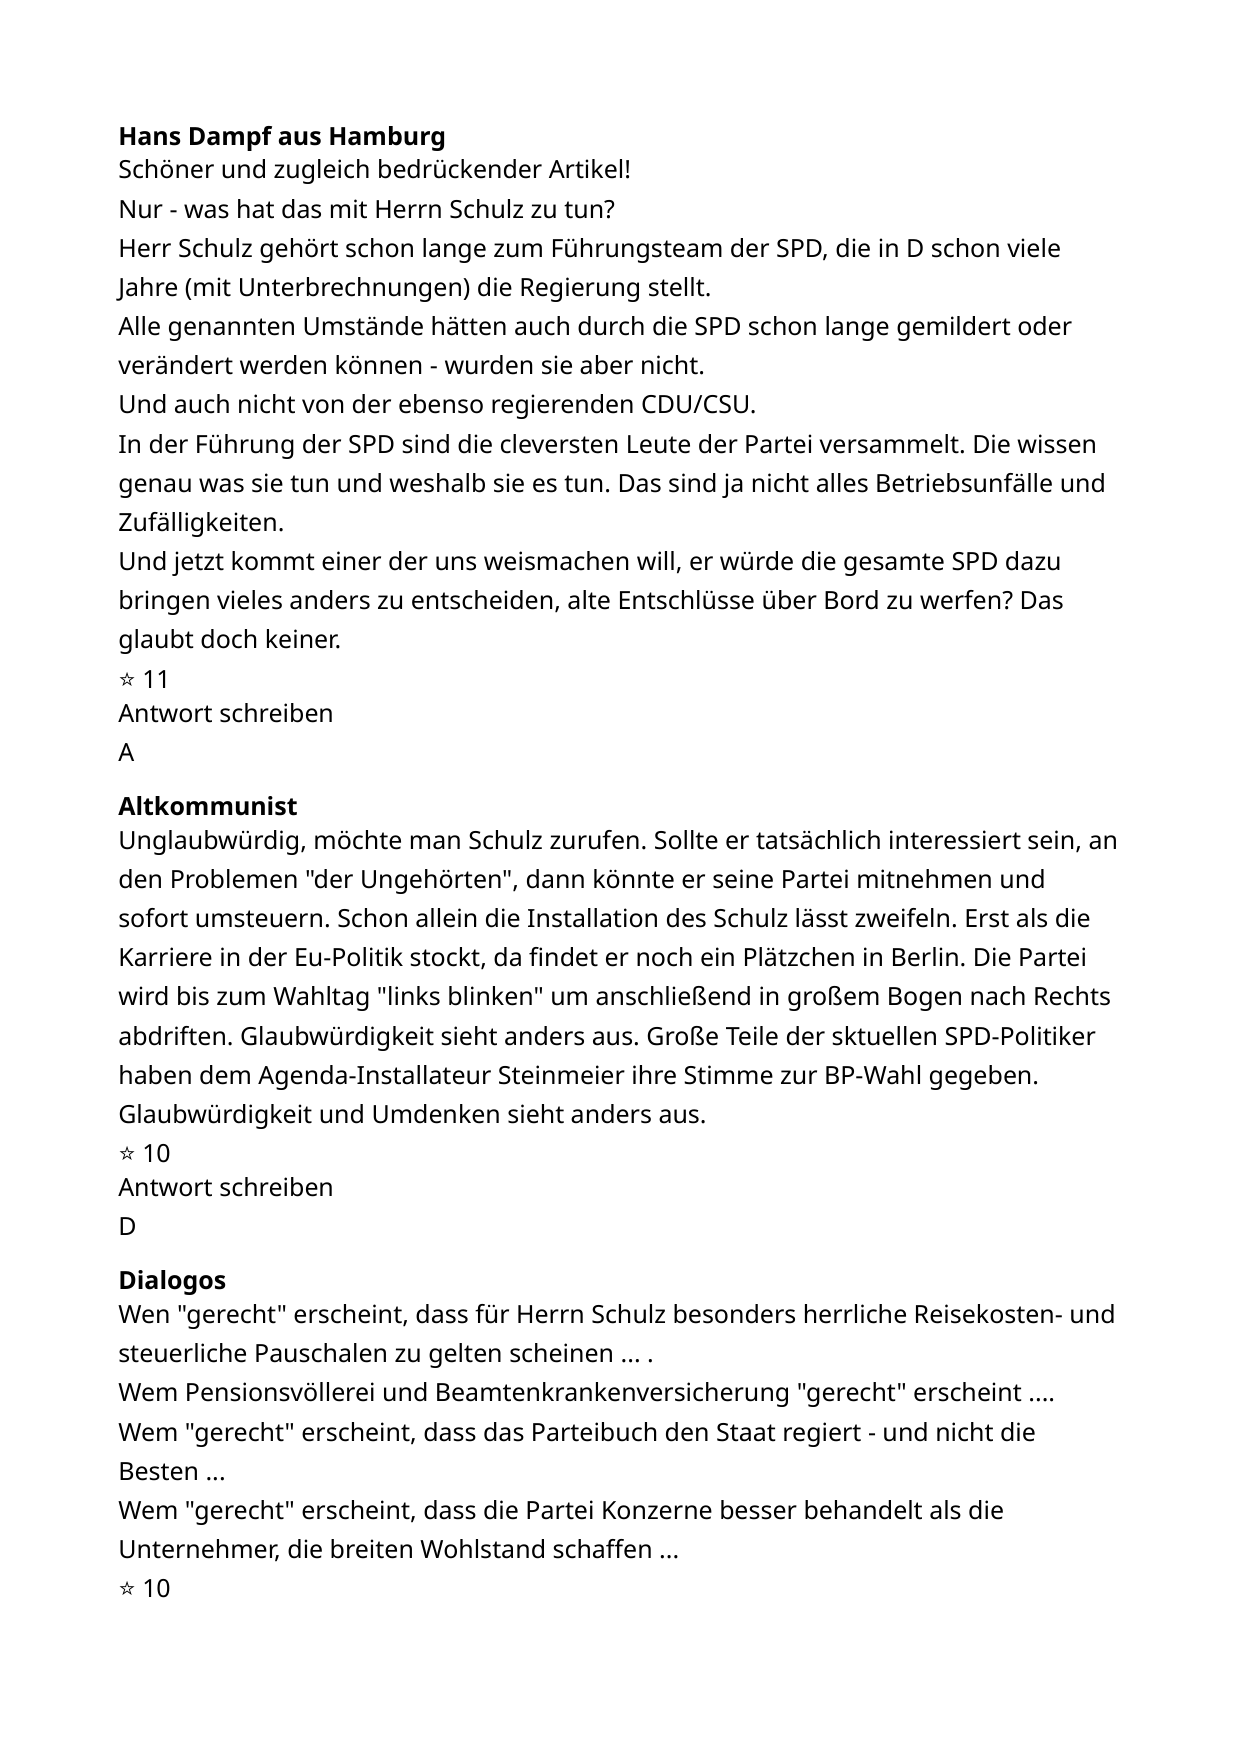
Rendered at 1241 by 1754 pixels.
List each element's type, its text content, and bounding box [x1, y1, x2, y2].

subtitle Hans Dampf aus Hamburg [118, 118, 1122, 152]
subtitle Altkommunist [118, 788, 1122, 822]
text Antwort schreiben [118, 695, 1122, 729]
text ⭐️ 10 [118, 1136, 1122, 1170]
text Schöner und zugleich bedrückender Artikel! Nur - was hat das mit Herrn Schulz zu tun? Herr Schulz gehört schon lange zum Führungsteam der SPD, die in D schon viele Jahre (mit Unterbrechnungen) die Regierung stellt. Alle genannten Umstände hätten auch durch die SPD schon lange gemildert oder verändert werden können - wurden sie aber nicht. Und auch nicht von der ebenso regierenden CDU/CSU. In der Führung der SPD sind die cleversten Leute der Partei versammelt. Die wissen genau was sie tun und weshalb sie es tun. Das sind ja nicht alles Betriebsunfälle und Zufälligkeiten. Und jetzt kommt einer der uns weismachen will, er würde die gesamte SPD dazu bringen vieles anders zu entscheiden, alte Entschlüsse über Bord zu werfen? Das glaubt doch keiner. [118, 152, 1122, 656]
text ⭐️ 11 [118, 661, 1122, 695]
text A [118, 734, 1122, 769]
text Wen "gerecht" erscheint, dass für Herrn Schulz besonders herrliche Reisekosten- und steuerliche Pauschalen zu gelten scheinen ... . [118, 1297, 1122, 1370]
subtitle Dialogos [118, 1263, 1122, 1297]
text Wem "gerecht" erscheint, dass das Parteibuch den Staat regiert - und nicht die Besten ... [118, 1414, 1122, 1487]
text Wem "gerecht" erscheint, dass die Partei Konzerne besser behandelt als die Unternehmer, die breiten Wohlstand schaffen ... [118, 1493, 1122, 1566]
text D [118, 1209, 1122, 1243]
text ⭐️ 10 [118, 1571, 1122, 1605]
text Wem Pensionsvöllerei und Beamtenkrankenversicherung "gerecht" erscheint .... [118, 1375, 1122, 1409]
text Unglaubwürdig, möchte man Schulz zurufen. Sollte er tatsächlich interessiert sein, an den Problemen "der Ungehörten", dann könnte er seine Partei mitnehmen und sofort umsteuern. Schon allein die Installation des Schulz lässt zweifeln. Erst als die Karriere in der Eu-Politik stockt, da findet er noch ein Plätzchen in Berlin. Die Partei wird bis zum Wahltag "links blinken" um anschließend in großem Bogen nach Rechts abdriften. Glaubwürdigkeit sieht anders aus. Große Teile der sktuellen SPD-Politiker haben dem Agenda-Installateur Steinmeier ihre Stimme zur BP-Wahl gegeben. Glaubwürdigkeit und Umdenken sieht anders aus. [118, 822, 1122, 1131]
text Antwort schreiben [118, 1170, 1122, 1204]
